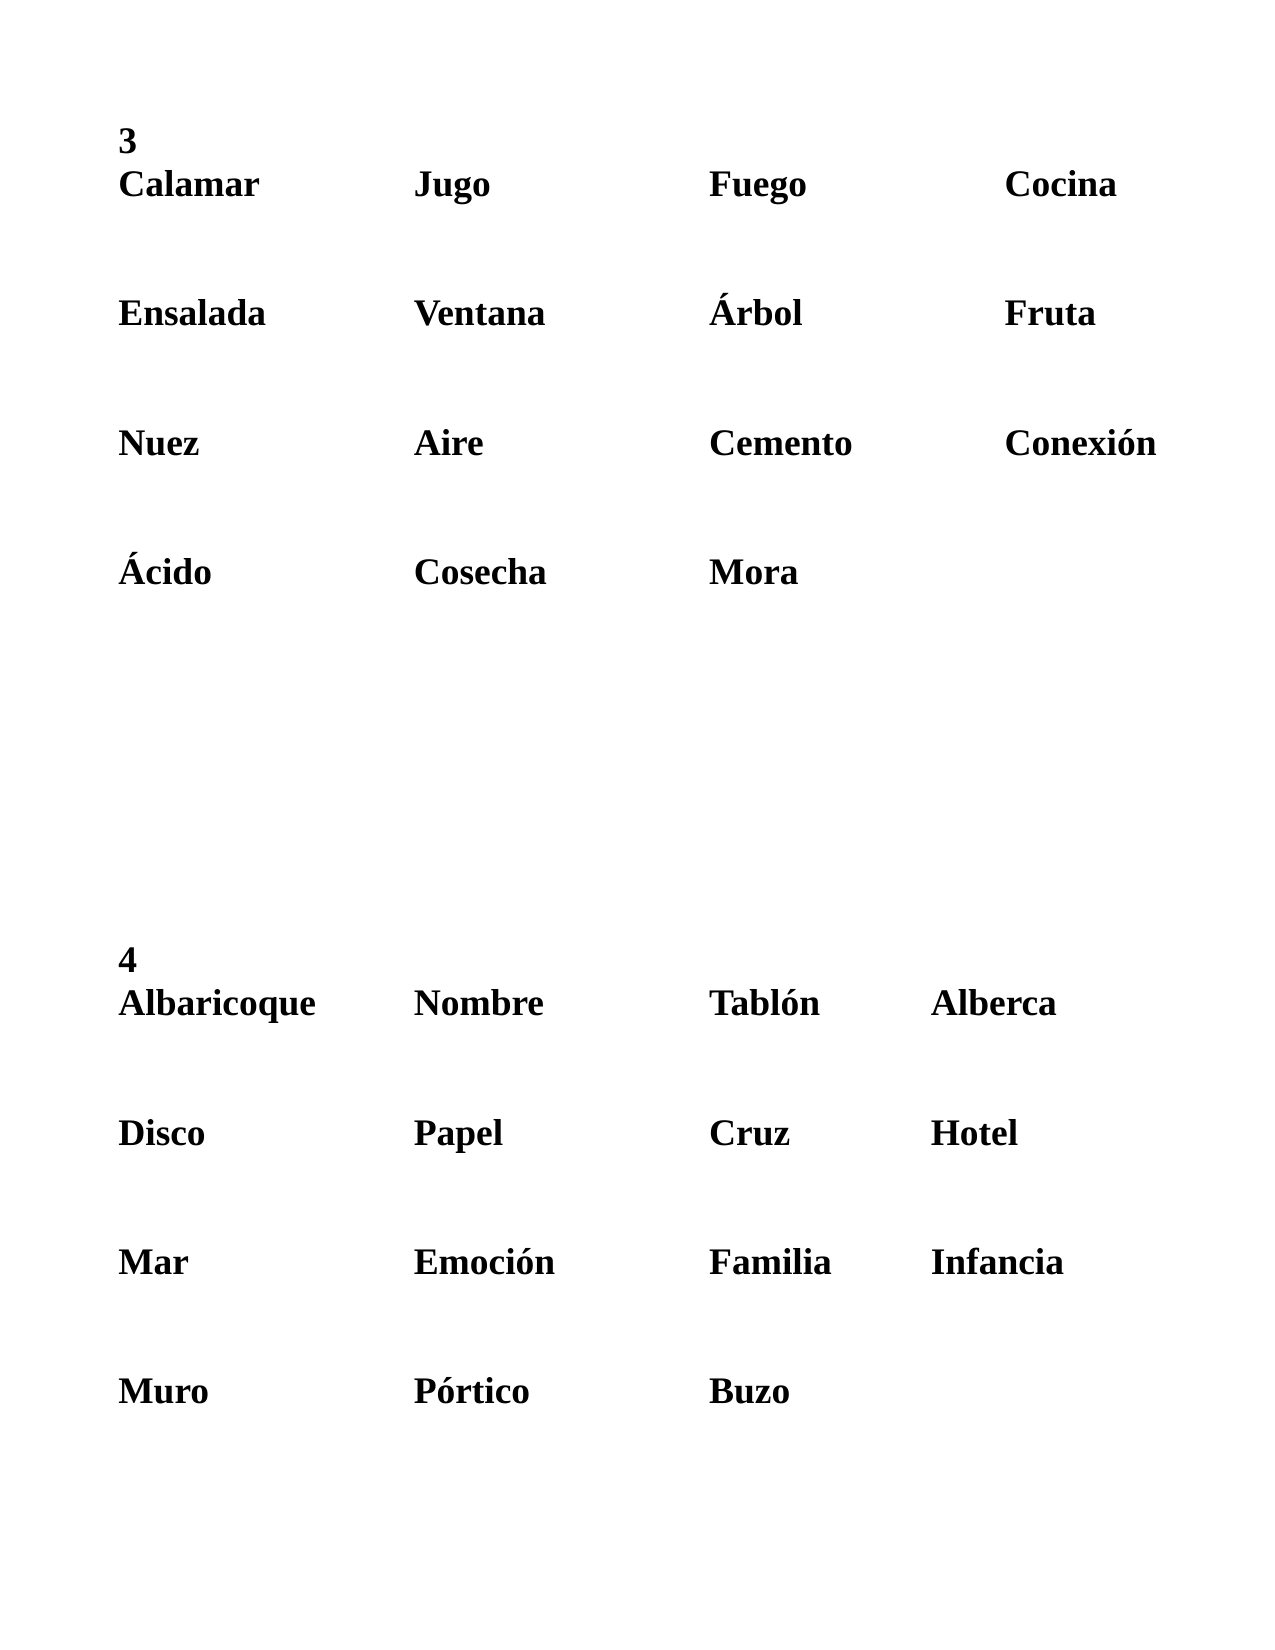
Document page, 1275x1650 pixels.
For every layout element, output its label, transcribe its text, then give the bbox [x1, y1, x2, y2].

text Mar Emoción Familia Infancia [118, 1239, 1157, 1282]
text 3 [118, 118, 1157, 161]
text Muro Pórtico Buzo [118, 1369, 1157, 1412]
text 4 [118, 937, 1157, 981]
text Nuez Aire Cemento Conexión [118, 420, 1157, 463]
text Calamar Jugo Fuego Cocina [118, 161, 1157, 204]
text Disco Papel Cruz Hotel [118, 1110, 1157, 1153]
text Ácido Cosecha Mora [118, 549, 1157, 592]
text Ensalada Ventana Árbol Fruta [118, 291, 1157, 334]
text Albaricoque Nombre Tablón Alberca [118, 981, 1157, 1024]
